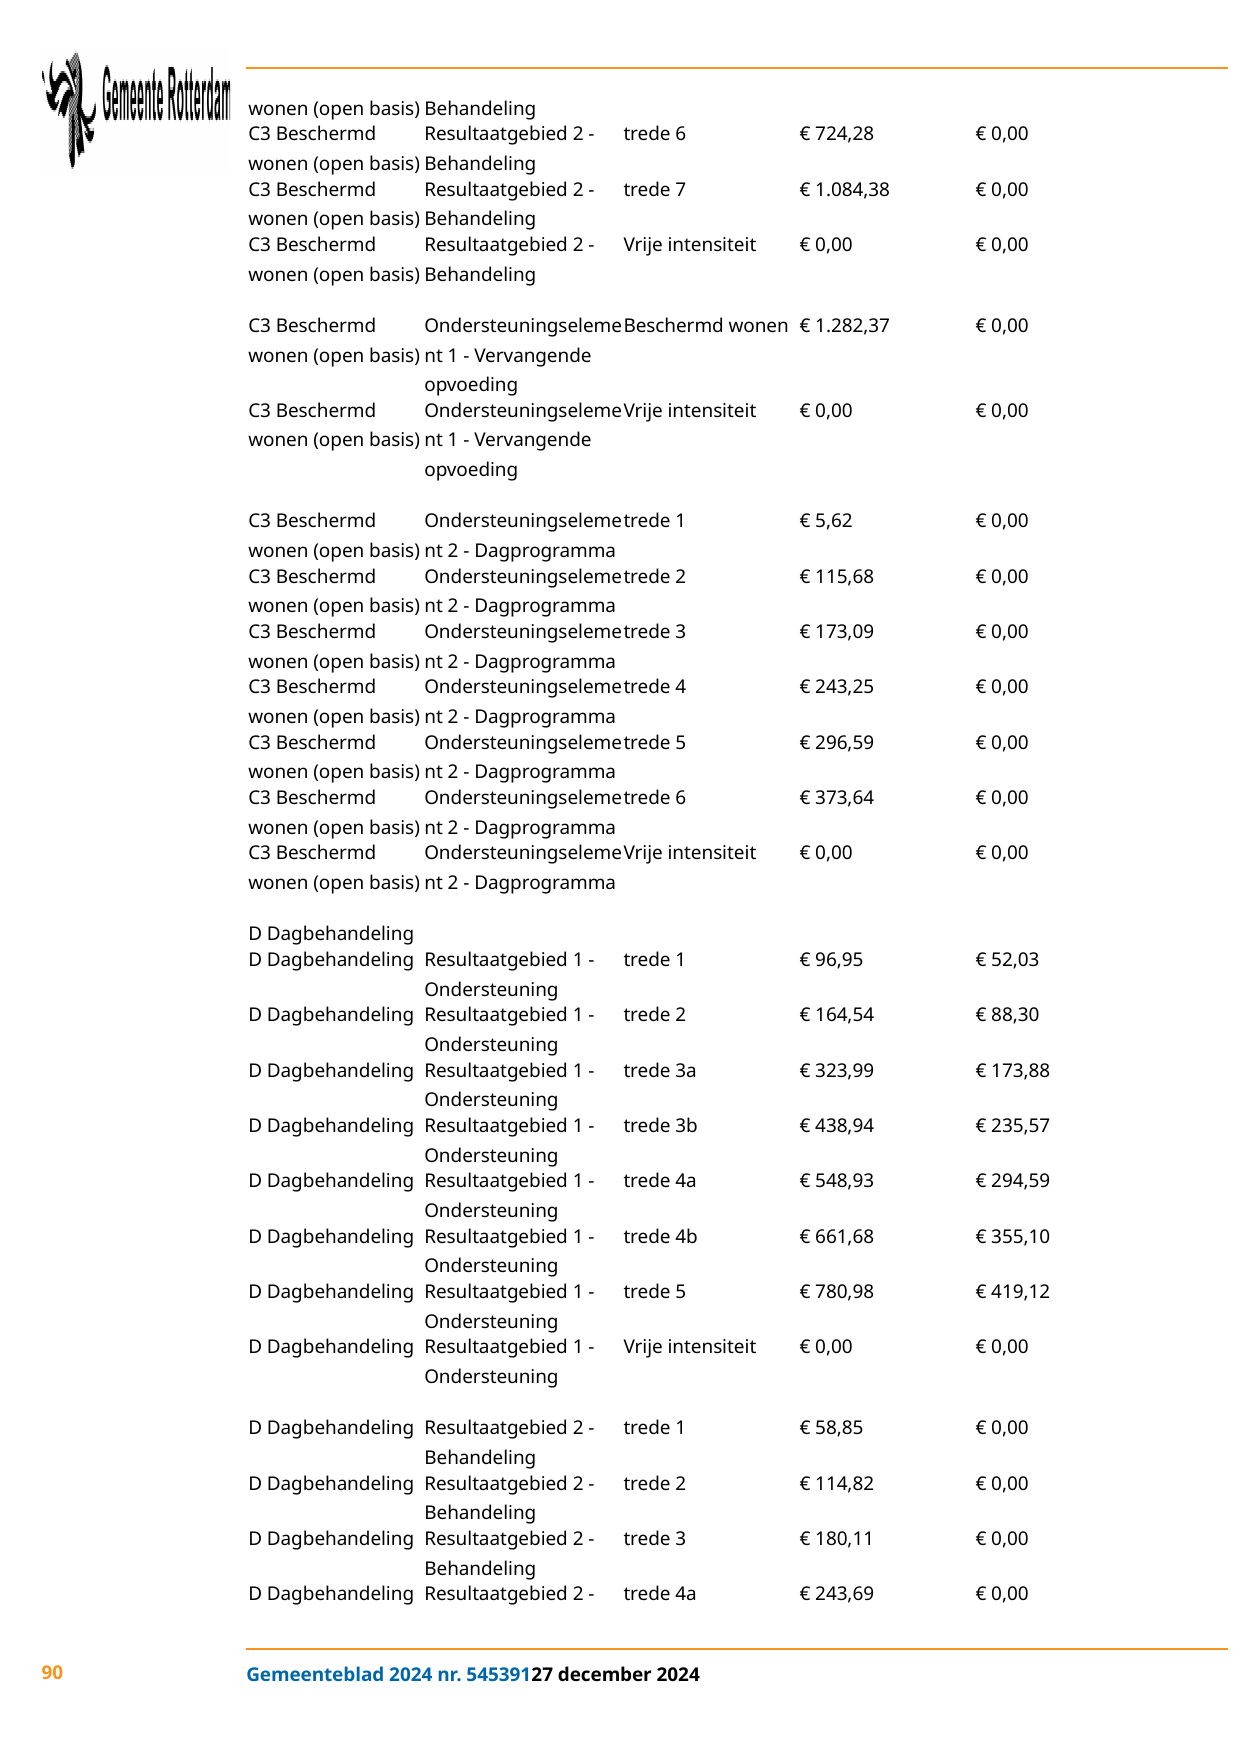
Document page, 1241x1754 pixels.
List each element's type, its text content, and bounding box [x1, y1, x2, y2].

table_cell Resultaatgebied 2 - Behandeling [424, 121, 623, 176]
table_cell € 0,00 [799, 1334, 975, 1389]
table_cell trede 2 [623, 1002, 799, 1057]
table_cell Ondersteuningselement 2 - Dagprogramma [424, 674, 623, 729]
table_cell D Dagbehandeling [248, 946, 424, 1002]
table_cell € 0,00 [975, 674, 1152, 729]
table_cell D Dagbehandeling [248, 1581, 424, 1606]
table_cell € 52,03 [975, 946, 1152, 1002]
table_cell trede 2 [623, 1470, 799, 1525]
table_cell trede 2 [623, 563, 799, 618]
table_cell Ondersteuningselement 1 - Vervangende opvoeding [424, 397, 623, 482]
table_cell D Dagbehandeling [248, 1525, 424, 1581]
table_cell Ondersteuningselement 2 - Dagprogramma [424, 563, 623, 618]
table_cell D Dagbehandeling [248, 1002, 424, 1057]
table_cell Resultaatgebied 2 [424, 1581, 623, 1606]
table_cell € 724,28 [799, 121, 975, 176]
table_cell [799, 895, 975, 921]
table_cell trede 4a [623, 1581, 799, 1606]
table_cell Resultaatgebied 1 - Ondersteuning [424, 1223, 623, 1278]
table_cell D Dagbehandeling [248, 1334, 424, 1389]
table_cell trede 1 [623, 946, 799, 1002]
table_cell Resultaatgebied 2 - Behandeling [424, 176, 623, 231]
table_cell € 296,59 [799, 729, 975, 784]
table_cell € 0,00 [975, 840, 1152, 895]
table_cell [623, 95, 799, 121]
table_cell trede 3 [623, 1525, 799, 1581]
table_cell D Dagbehandeling [248, 1278, 424, 1333]
table_cell trede 1 [623, 508, 799, 563]
table_cell € 1.084,38 [799, 176, 975, 231]
table_cell D Dagbehandeling [248, 1057, 424, 1112]
table_cell C3 Beschermd wonen (open basis) [248, 784, 424, 839]
table_cell C3 Beschermd wonen (open basis) [248, 618, 424, 674]
table_cell € 0,00 [799, 231, 975, 286]
table_cell trede 1 [623, 1415, 799, 1470]
table_cell [975, 921, 1152, 946]
table_cell [799, 1389, 975, 1414]
table_cell Resultaatgebied 1 - Ondersteuning [424, 1002, 623, 1057]
table_cell Vrije intensiteit [623, 1334, 799, 1389]
table_cell € 0,00 [975, 1334, 1152, 1389]
table_cell trede 7 [623, 176, 799, 231]
table_cell [975, 95, 1152, 121]
table_cell € 164,54 [799, 1002, 975, 1057]
table_cell € 780,98 [799, 1278, 975, 1333]
table_cell D Dagbehandeling [248, 1112, 424, 1168]
table_cell [799, 286, 975, 312]
table_cell [799, 921, 975, 946]
table_cell C3 Beschermd wonen (open basis) [248, 563, 424, 618]
table_cell - Behandeling [424, 95, 623, 121]
table_cell D Dagbehandeling [248, 1415, 424, 1470]
table_cell Ondersteuningselement 2 - Dagprogramma [424, 729, 623, 784]
table_cell € 173,88 [975, 1057, 1152, 1112]
table_cell [248, 895, 424, 921]
table_cell [975, 482, 1152, 508]
table_cell € 0,00 [975, 231, 1152, 286]
table_cell € 323,99 [799, 1057, 975, 1112]
table_cell Ondersteuningselement 2 - Dagprogramma [424, 508, 623, 563]
table_cell € 180,11 [799, 1525, 975, 1581]
table_cell € 0,00 [975, 312, 1152, 397]
table_cell Vrije intensiteit [623, 397, 799, 482]
table_cell € 419,12 [975, 1278, 1152, 1333]
table_cell Resultaatgebied 1 - Ondersteuning [424, 1057, 623, 1112]
table_cell trede 3a [623, 1057, 799, 1112]
table_cell € 355,10 [975, 1223, 1152, 1278]
table_cell € 243,69 [799, 1581, 975, 1606]
table_cell € 0,00 [975, 397, 1152, 482]
table_cell € 0,00 [975, 618, 1152, 674]
table_cell C3 Beschermd wonen (open basis) [248, 397, 424, 482]
table_cell trede 3b [623, 1112, 799, 1168]
table_cell trede 6 [623, 121, 799, 176]
table_cell Ondersteuningselement 2 - Dagprogramma [424, 784, 623, 839]
table_cell Vrije intensiteit [623, 231, 799, 286]
table_cell [975, 286, 1152, 312]
table_cell Ondersteuningselement 2 - Dagprogramma [424, 618, 623, 674]
table_cell € 115,68 [799, 563, 975, 618]
table_cell € 114,82 [799, 1470, 975, 1525]
table_cell € 0,00 [975, 784, 1152, 839]
table_cell D Dagbehandeling [248, 1223, 424, 1278]
table_cell € 58,85 [799, 1415, 975, 1470]
table_cell Resultaatgebied 1 - Ondersteuning [424, 1112, 623, 1168]
table_cell € 96,95 [799, 946, 975, 1002]
table_cell Resultaatgebied 2 - Behandeling [424, 231, 623, 286]
table_cell trede 5 [623, 729, 799, 784]
table_cell trede 4a [623, 1168, 799, 1223]
table_cell C3 Beschermd wonen (open basis) [248, 674, 424, 729]
table_cell Ondersteuningselement 1 - Vervangende opvoeding [424, 312, 623, 397]
table_cell Resultaatgebied 2 - Behandeling [424, 1415, 623, 1470]
table_cell C3 Beschermd wonen (open basis) [248, 121, 424, 176]
table_cell € 173,09 [799, 618, 975, 674]
table_cell [248, 482, 799, 508]
table_cell [424, 895, 623, 921]
table_cell € 294,59 [975, 1168, 1152, 1223]
table_cell € 0,00 [975, 729, 1152, 784]
table_cell € 0,00 [975, 508, 1152, 563]
table_cell € 0,00 [975, 176, 1152, 231]
table_cell € 548,93 [799, 1168, 975, 1223]
table_cell [975, 1389, 1152, 1414]
table_cell [623, 895, 799, 921]
table_cell € 661,68 [799, 1223, 975, 1278]
table_cell Resultaatgebied 2 - Behandeling [424, 1470, 623, 1525]
table_cell trede 5 [623, 1278, 799, 1333]
table_cell [975, 895, 1152, 921]
table_cell € 0,00 [975, 1415, 1152, 1470]
table_cell C3 Beschermd wonen (open basis) [248, 176, 424, 231]
table_cell trede 4 [623, 674, 799, 729]
table_cell [799, 482, 975, 508]
table_cell C3 Beschermd wonen (open basis) [248, 231, 424, 286]
table_cell [248, 1389, 799, 1414]
table_cell Resultaatgebied 1 - Ondersteuning [424, 946, 623, 1002]
table_cell € 235,57 [975, 1112, 1152, 1168]
table_cell [248, 286, 799, 312]
table_cell trede 3 [623, 618, 799, 674]
table_cell € 88,30 [975, 1002, 1152, 1057]
table_cell Resultaatgebied 1 - Ondersteuning [424, 1168, 623, 1223]
table_cell D Dagbehandeling [248, 1168, 424, 1223]
table_cell Vrije intensiteit [623, 840, 799, 895]
table_cell Ondersteuningselement 2 - Dagprogramma [424, 840, 623, 895]
table_cell Resultaatgebied 1 - Ondersteuning [424, 1334, 623, 1389]
table_cell [799, 95, 975, 121]
table_cell Resultaatgebied 2 - Behandeling [424, 1525, 623, 1581]
table_cell D Dagbehandeling [248, 921, 799, 946]
table_cell € 243,25 [799, 674, 975, 729]
table_cell € 0,00 [975, 1581, 1152, 1606]
table_cell C3 Beschermd wonen (open basis) [248, 729, 424, 784]
table_cell C3 Beschermd wonen (open basis) [248, 840, 424, 895]
table_cell € 5,62 [799, 508, 975, 563]
table_cell € 0,00 [975, 1470, 1152, 1525]
table_cell D Dagbehandeling [248, 1470, 424, 1525]
table_cell € 373,64 [799, 784, 975, 839]
table_cell trede 4b [623, 1223, 799, 1278]
picture [41, 47, 231, 172]
table_cell Resultaatgebied 1 - Ondersteuning [424, 1278, 623, 1333]
table_cell € 1.282,37 [799, 312, 975, 397]
table_cell € 0,00 [799, 840, 975, 895]
table_cell € 0,00 [975, 121, 1152, 176]
table_cell wonen (open basis) [248, 95, 424, 121]
table_cell € 0,00 [975, 563, 1152, 618]
table_cell € 0,00 [799, 397, 975, 482]
table_cell € 438,94 [799, 1112, 975, 1168]
table_cell C3 Beschermd wonen (open basis) [248, 508, 424, 563]
table_cell C3 Beschermd wonen (open basis) [248, 312, 424, 397]
table_cell Beschermd wonen [623, 312, 799, 397]
table_cell € 0,00 [975, 1525, 1152, 1581]
table_cell trede 6 [623, 784, 799, 839]
